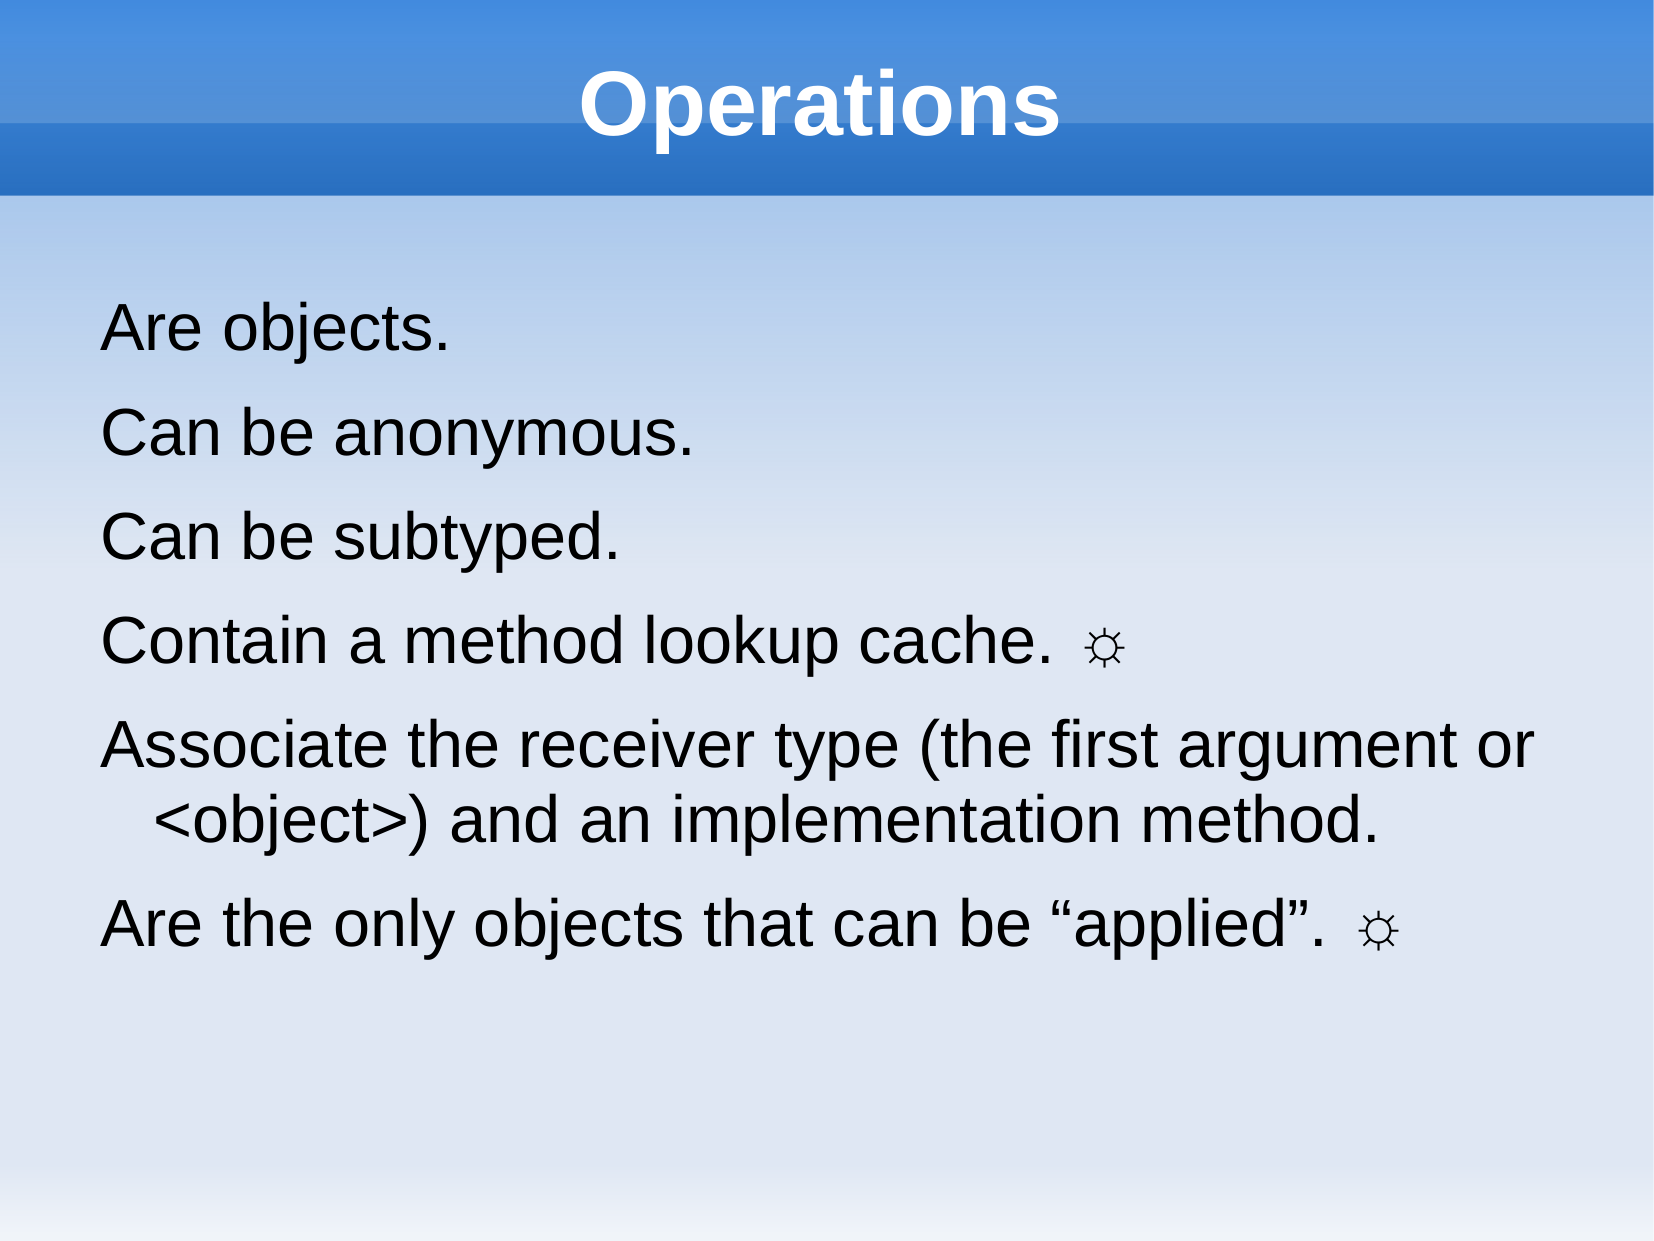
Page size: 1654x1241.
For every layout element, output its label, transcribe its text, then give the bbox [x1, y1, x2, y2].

list Are objects. Can be anonymous. Can be subtyped. Contain a method lookup cache. ☼ Associate the receiver type (the first argument or <object>) and an implementation method. Are the only objects that can be “applied”. ☼ [82, 290, 1571, 1094]
picture [0, 0, 1654, 1241]
title Operations [76, 7, 1565, 200]
